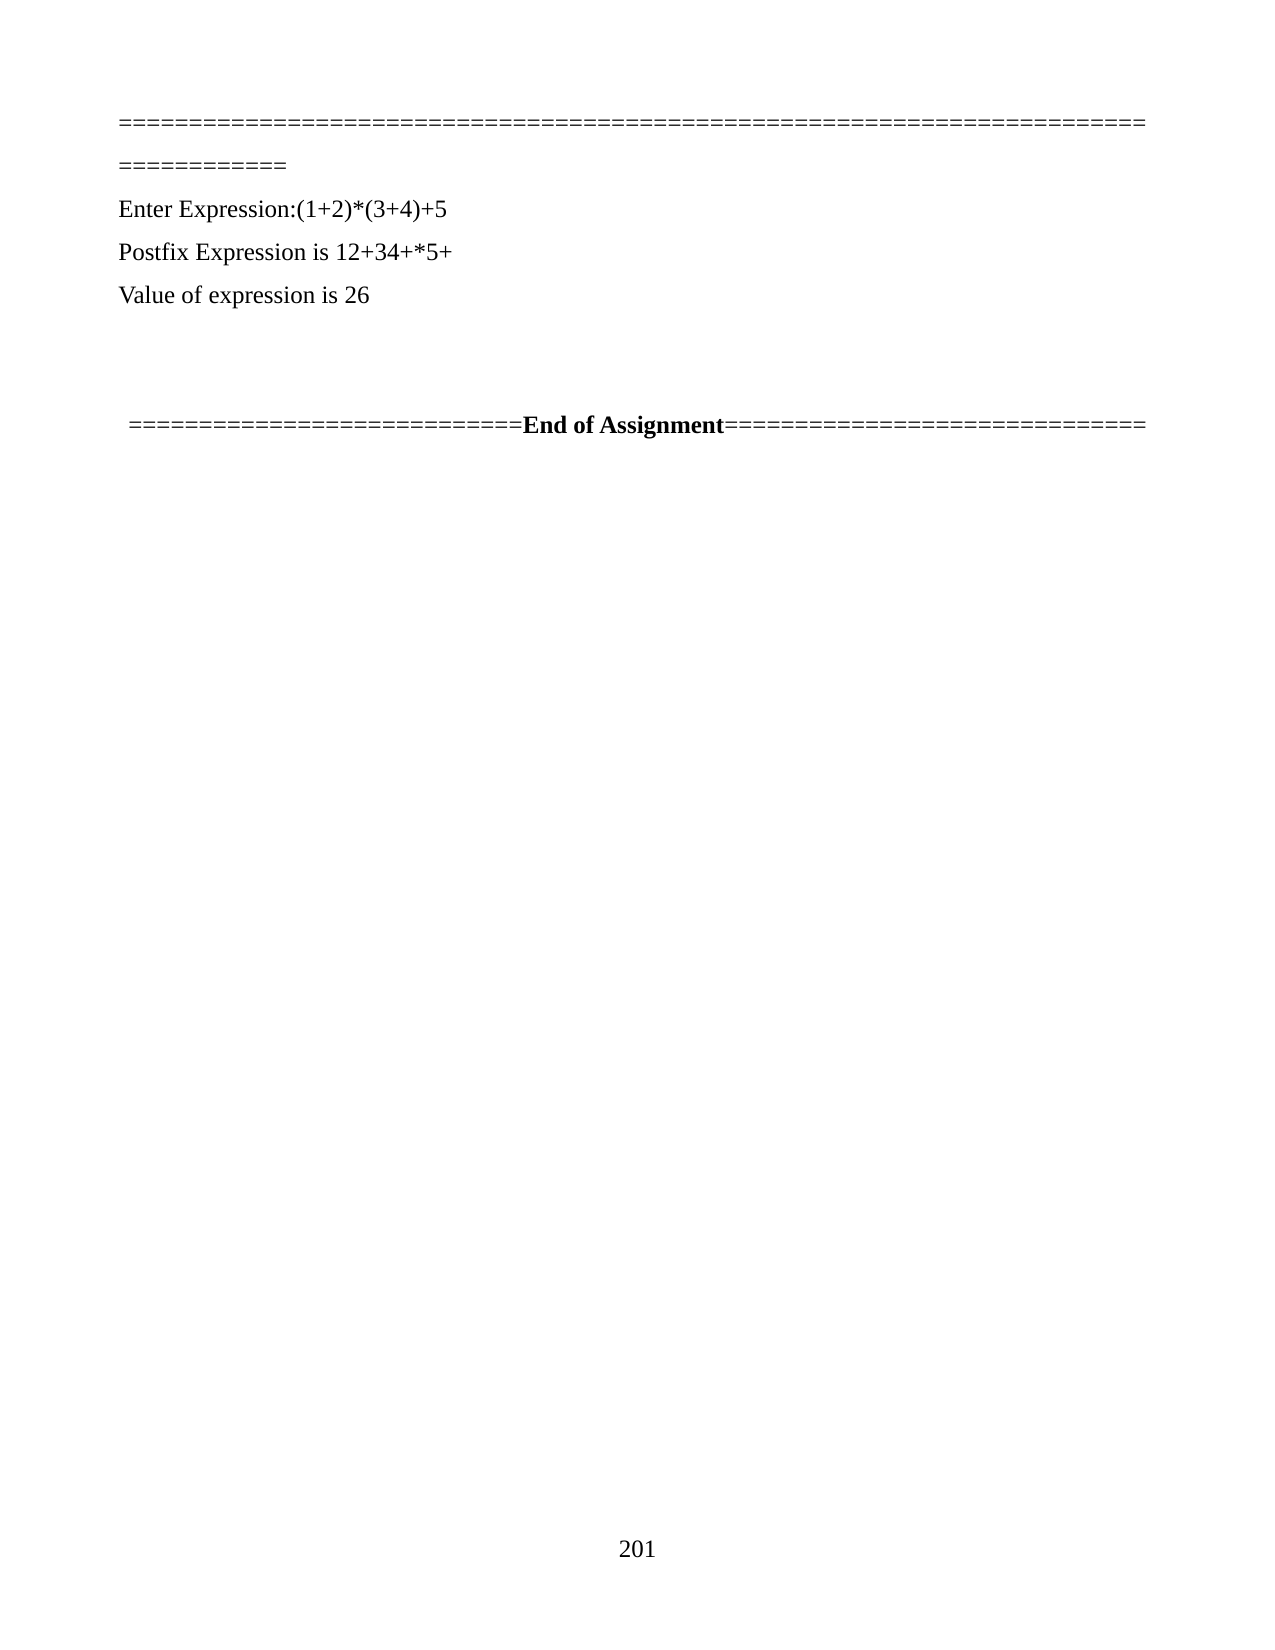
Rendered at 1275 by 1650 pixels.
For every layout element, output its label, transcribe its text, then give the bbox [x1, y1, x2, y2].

text Value of expression is 26 [118, 280, 1157, 309]
text Postfix Expression is 12+34+*5+ [118, 237, 1157, 266]
text Enter Expression:(1+2)*(3+4)+5 [118, 194, 1157, 223]
text ===================================================================================== [118, 108, 1157, 180]
text ============================End of Assignment============================== [118, 410, 1157, 438]
